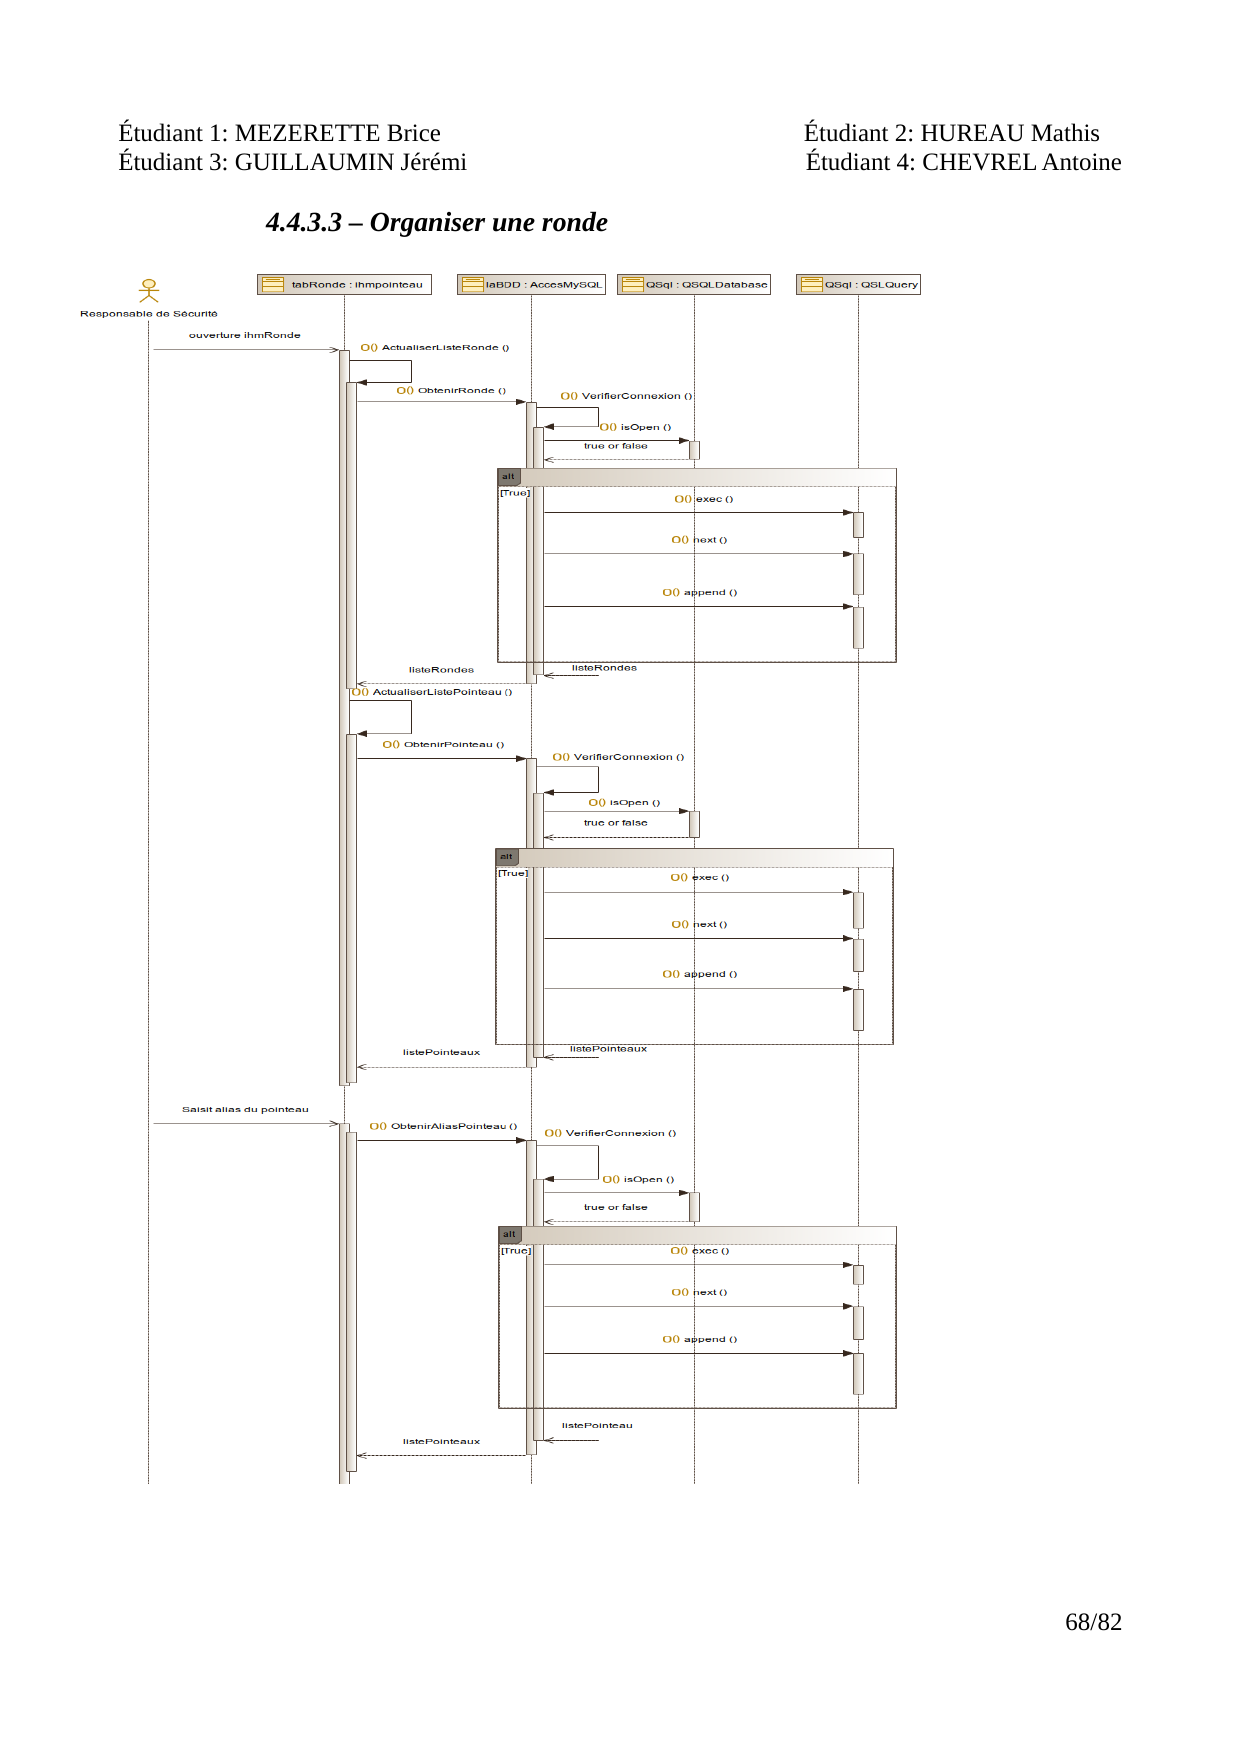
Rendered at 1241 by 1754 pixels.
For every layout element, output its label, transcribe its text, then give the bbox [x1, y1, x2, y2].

picture [47, 267, 964, 1484]
subtitle 4.4.3.3 – Organiser une ronde [118, 205, 1122, 237]
